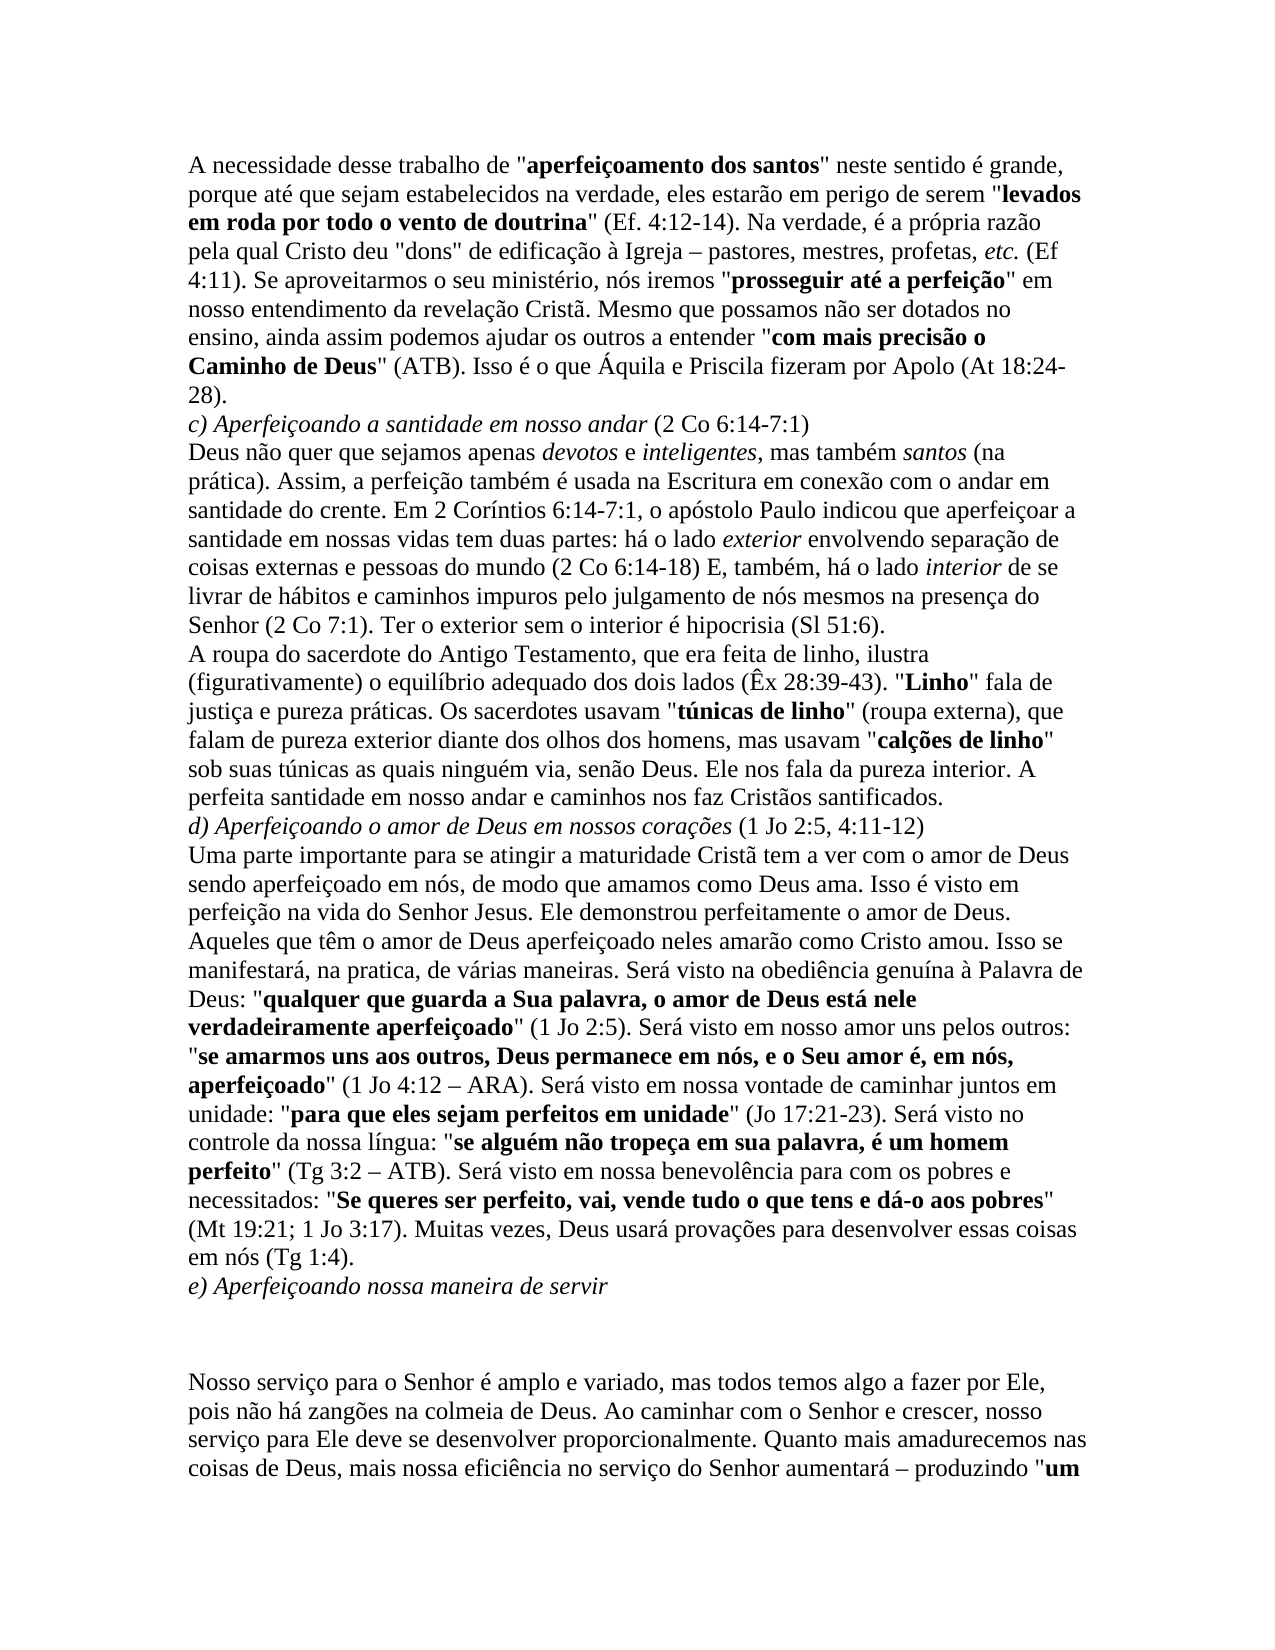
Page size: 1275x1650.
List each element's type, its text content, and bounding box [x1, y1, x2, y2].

text A roupa do sacerdote do Antigo Testamento, que era feita de linho, ilustra (figurativamente) o equilíbrio adequado dos dois lados (Êx 28:39-43). "Linho" fala de justiça e pureza práticas. Os sacerdotes usavam "túnicas de linho" (roupa externa), que falam de pureza exterior diante dos olhos dos homens, mas usavam "calções de linho" sob suas túnicas as quais ninguém via, senão Deus. Ele nos fala da pureza interior. A perfeita santidade em nosso andar e caminhos nos faz Cristãos santificados. [188, 639, 1087, 811]
text A necessidade desse trabalho de "aperfeiçoamento dos santos" neste sentido é grande, porque até que sejam estabelecidos na verdade, eles estarão em perigo de serem "levados em roda por todo o vento de doutrina" (Ef. 4:12-14). Na verdade, é a própria razão pela qual Cristo deu "dons" de edificação à Igreja – pastores, mestres, profetas, etc. (Ef 4:11). Se aproveitarmos o seu ministério, nós iremos "prosseguir até a perfeição" em nosso entendimento da revelação Cristã. Mesmo que possamos não ser dotados no ensino, ainda assim podemos ajudar os outros a entender "com mais precisão o Caminho de Deus" (ATB). Isso é o que Áquila e Priscila fizeram por Apolo (At 18:24-28). [188, 150, 1087, 409]
text e) Aperfeiçoando nossa maneira de servir [188, 1271, 1087, 1300]
text Deus não quer que sejamos apenas devotos e inteligentes, mas também santos (na prática). Assim, a perfeição também é usada na Escritura em conexão com o andar em santidade do crente. Em 2 Coríntios 6:14-7:1, o apóstolo Paulo indicou que aperfeiçoar a santidade em nossas vidas tem duas partes: há o lado exterior envolvendo separação de coisas externas e pessoas do mundo (2 Co 6:14-18) E, também, há o lado interior de se livrar de hábitos e caminhos impuros pelo julgamento de nós mesmos na presença do Senhor (2 Co 7:1). Ter o exterior sem o interior é hipocrisia (Sl 51:6). [188, 437, 1087, 639]
text d) Aperfeiçoando o amor de Deus em nossos corações (1 Jo 2:5, 4:11-12) [188, 811, 1087, 840]
text c) Aperfeiçoando a santidade em nosso andar (2 Co 6:14-7:1) [188, 409, 1087, 437]
text Nosso serviço para o Senhor é amplo e variado, mas todos temos algo a fazer por Ele, pois não há zangões na colmeia de Deus. Ao caminhar com o Senhor e crescer, nosso serviço para Ele deve se desenvolver proporcionalmente. Quanto mais amadurecemos nas coisas de Deus, mais nossa eficiência no serviço do Senhor aumentará – produzindo "um [188, 1367, 1087, 1482]
text Uma parte importante para se atingir a maturidade Cristã tem a ver com o amor de Deus sendo aperfeiçoado em nós, de modo que amamos como Deus ama. Isso é visto em perfeição na vida do Senhor Jesus. Ele demonstrou perfeitamente o amor de Deus. Aqueles que têm o amor de Deus aperfeiçoado neles amarão como Cristo amou. Isso se manifestará, na pratica, de várias maneiras. Será visto na obediência genuína à Palavra de Deus: "qualquer que guarda a Sua palavra, o amor de Deus está nele verdadeiramente aperfeiçoado" (1 Jo 2:5). Será visto em nosso amor uns pelos outros: "se amarmos uns aos outros, Deus permanece em nós, e o Seu amor é, em nós, aperfeiçoado" (1 Jo 4:12 – ARA). Será visto em nossa vontade de caminhar juntos em unidade: "para que eles sejam perfeitos em unidade" (Jo 17:21-23). Será visto no controle da nossa língua: "se alguém não tropeça em sua palavra, é um homem perfeito" (Tg 3:2 – ATB). Será visto em nossa benevolência para com os pobres e necessitados: "Se queres ser perfeito, vai, vende tudo o que tens e dá-o aos pobres" (Mt 19:21; 1 Jo 3:17). Muitas vezes, Deus usará provações para desenvolver essas coisas em nós (Tg 1:4). [188, 840, 1087, 1271]
